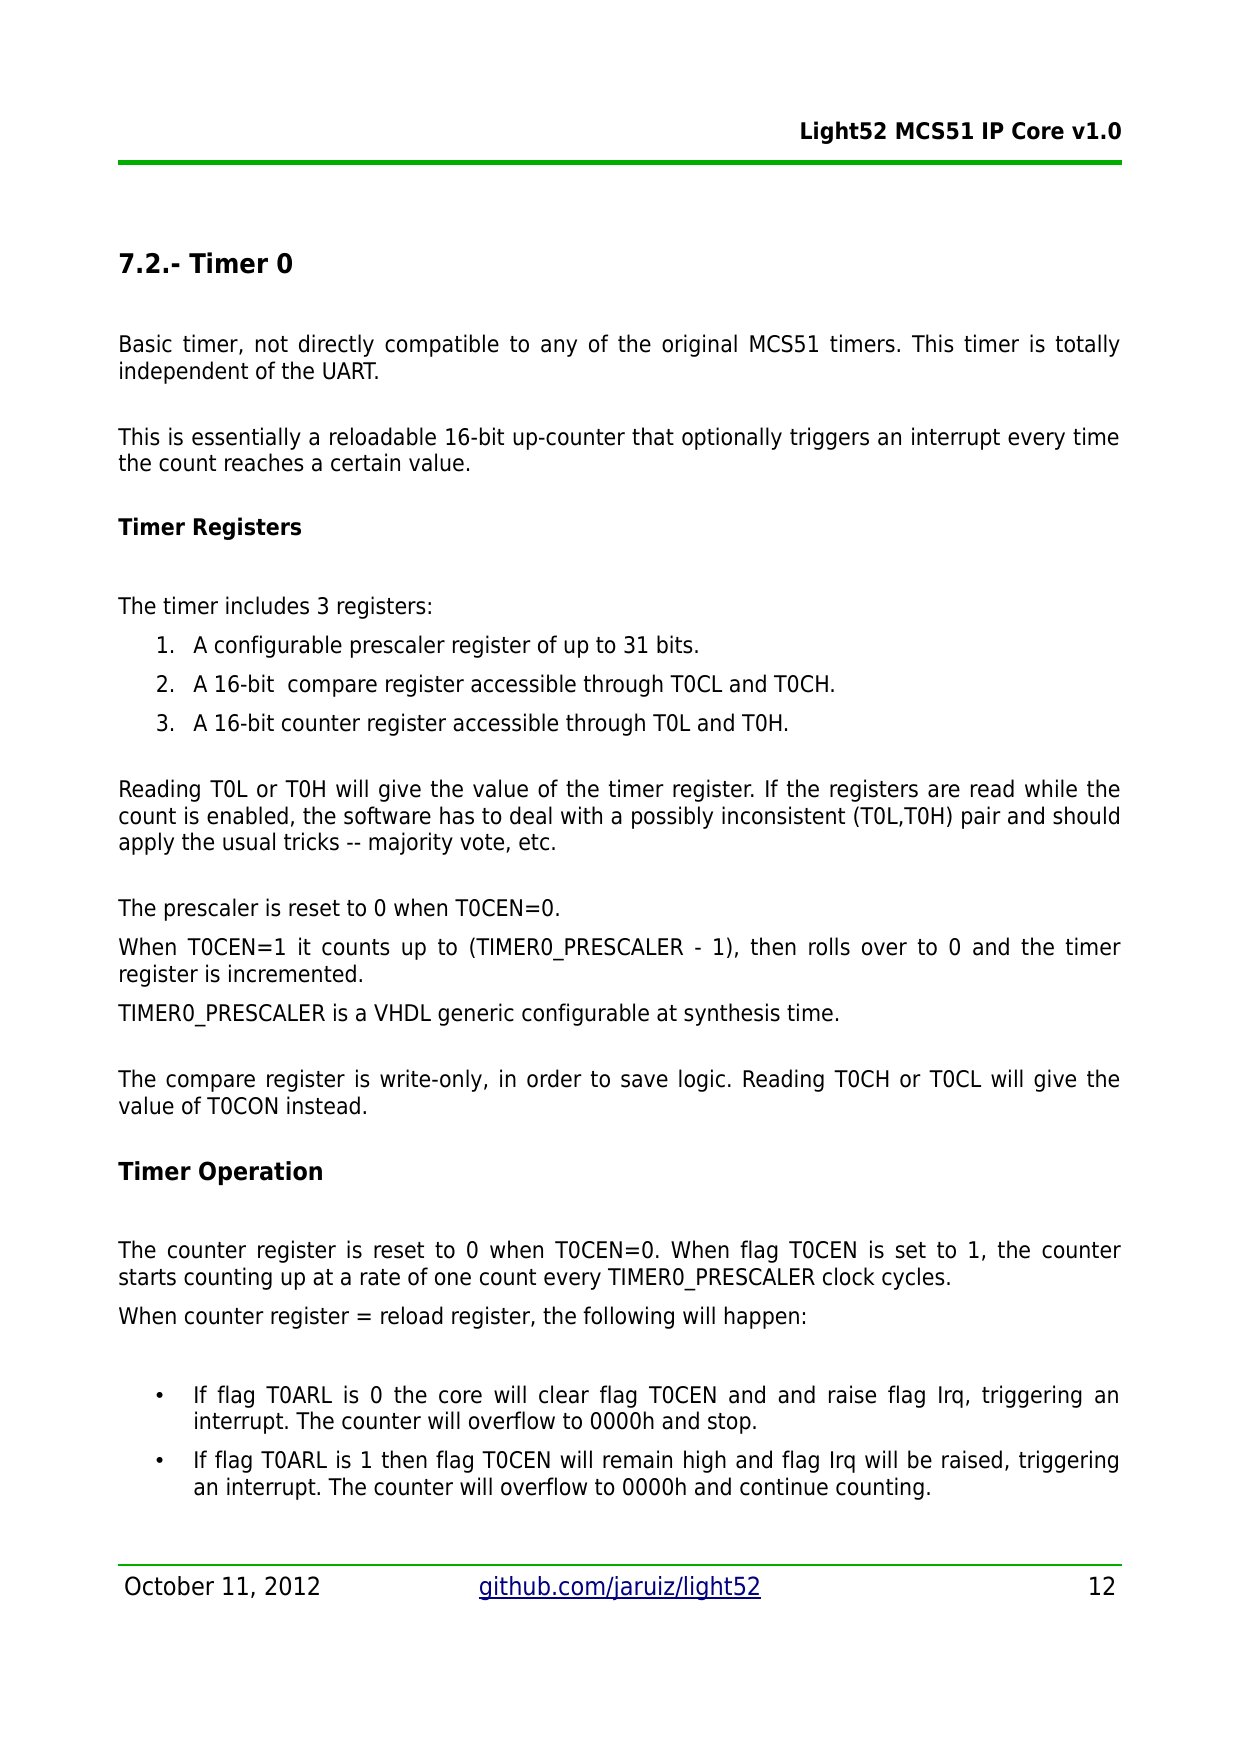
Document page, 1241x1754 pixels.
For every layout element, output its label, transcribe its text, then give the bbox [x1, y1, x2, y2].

text Reading T0L or T0H will give the value of the timer register. If the registers are read while the count is enabled, the software has to deal with a possibly inconsistent (T0L,T0H) pair and should apply the usual tricks -- majority vote, etc. [118, 749, 1122, 856]
text Basic timer, not directly compatible to any of the original MCS51 timers. This timer is totally independent of the UART. [118, 331, 1122, 384]
list If flag T0ARL is 1 then flag T0CEN will remain high and flag Irq will be raised, triggering an interrupt. The counter will overflow to 0000h and continue counting. [156, 1448, 1122, 1501]
subtitle 7.2.- Timer 0 [118, 248, 1122, 279]
list If flag T0ARL is 0 the core will clear flag T0CEN and and raise flag Irq, triggering an interrupt. The counter will overflow to 0000h and stop. [156, 1382, 1122, 1435]
text When T0CEN=1 it counts up to (TIMER0_PRESCALER - 1), then rolls over to 0 and the timer register is incremented. [118, 934, 1122, 988]
text The counter register is reset to 0 when T0CEN=0. When flag T0CEN is set to 1, the counter starts counting up at a rate of one count every TIMER0_PRESCALER clock cycles. [118, 1238, 1122, 1291]
list A 16-bit counter register accessible through T0L and T0H. [156, 710, 1122, 737]
text This is essentially a reloadable 16-bit up-counter that optionally triggers an interrupt every time the count reaches a certain value. [118, 397, 1122, 477]
text When counter register = reload register, the following will happen: [118, 1303, 1122, 1330]
subtitle Timer Registers [118, 514, 1122, 541]
text TIMER0_PRESCALER is a VHDL generic configurable at synthesis time. [118, 1000, 1122, 1027]
text The prescaler is reset to 0 when T0CEN=0. [118, 869, 1122, 922]
list A 16-bit compare register accessible through T0CL and T0CH. [156, 671, 1122, 698]
subtitle Timer Operation [118, 1157, 1122, 1186]
list A configurable prescaler register of up to 31 bits. [156, 632, 1122, 659]
text The compare register is write-only, in order to save logic. Reading T0CH or T0CL will give the value of T0CON instead. [118, 1039, 1122, 1119]
text The timer includes 3 registers: [118, 593, 1122, 619]
